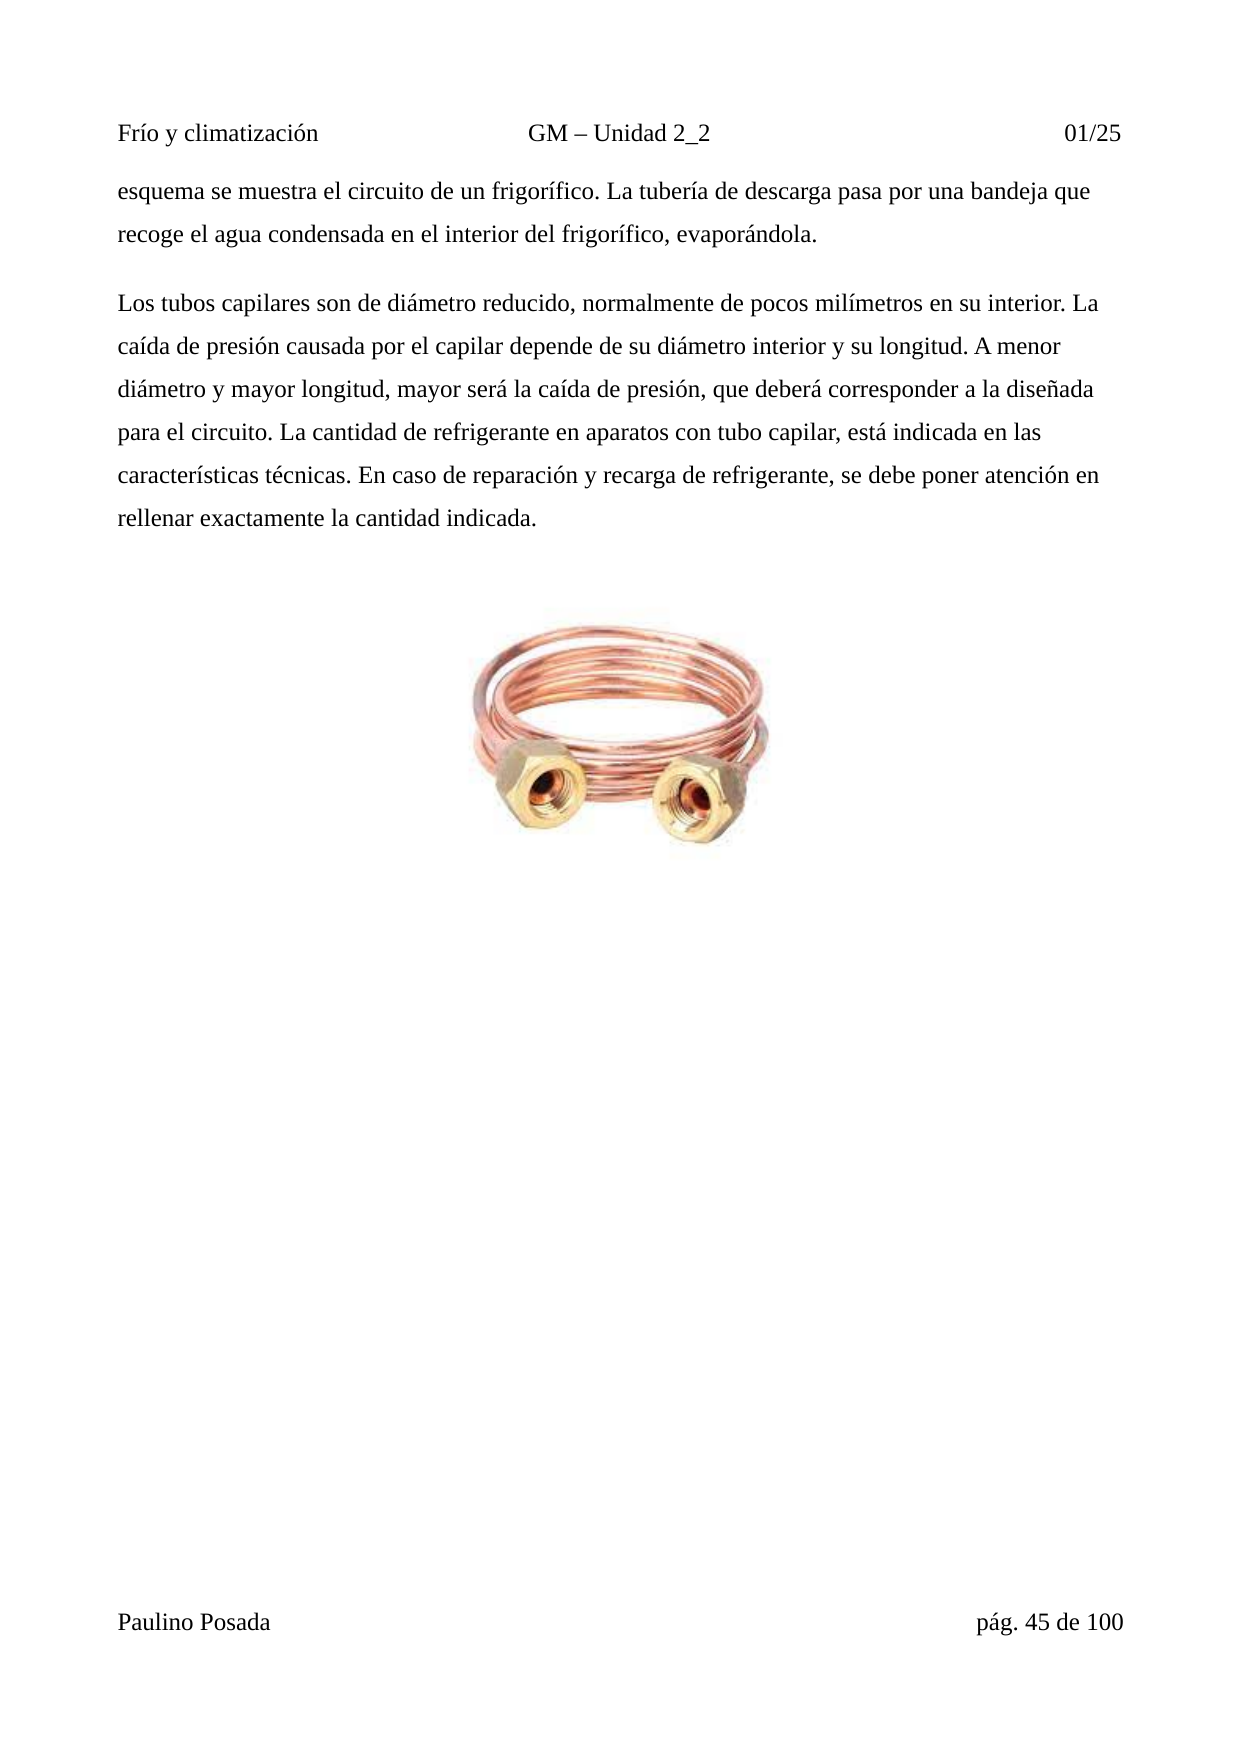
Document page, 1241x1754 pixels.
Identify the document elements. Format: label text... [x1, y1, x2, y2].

text Los tubos capilares son de diámetro reducido, normalmente de pocos milímetros en su interior. La caída de presión causada por el capilar depende de su diámetro interior y su longitud. A menor diámetro y mayor longitud, mayor será la caída de presión, que deberá corresponder a la diseñada para el circuito. La cantidad de refrigerante en aparatos con tubo capilar, está indicada en las características técnicas. En caso de reparación y recarga de refrigerante, se debe poner atención en rellenar exactamente la cantidad indicada. [117, 288, 1123, 532]
picture [444, 558, 797, 911]
text esquema se muestra el circuito de un frigorífico. La tubería de descarga pasa por una bandeja que recoge el agua condensada en el interior del frigorífico, evaporándola. [117, 176, 1123, 248]
